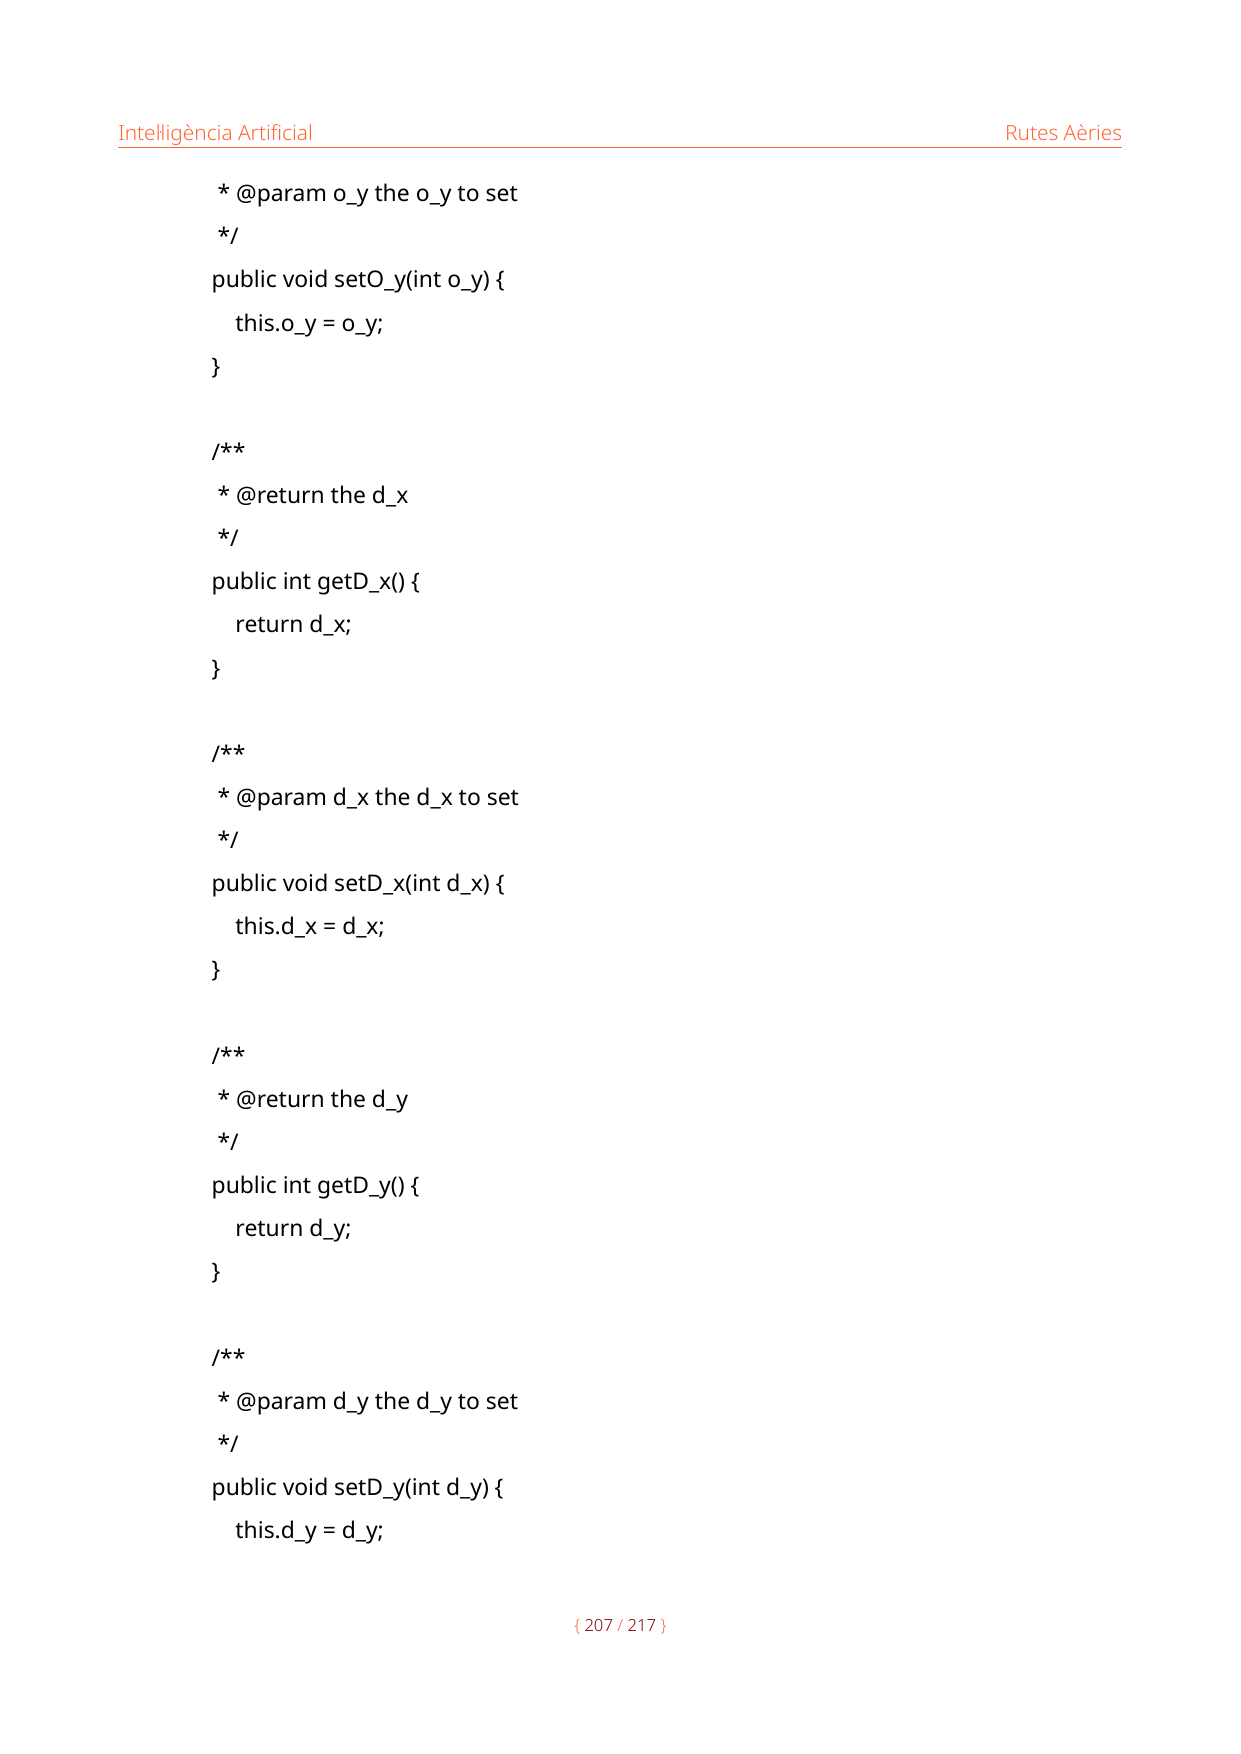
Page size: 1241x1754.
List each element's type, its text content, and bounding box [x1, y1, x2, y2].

text } [142, 1255, 1098, 1286]
text public void setD_x(int d_x) { [142, 867, 1098, 898]
text * @param o_y the o_y to set [142, 177, 1098, 208]
text /** [142, 738, 1098, 769]
text public int getD_x() { [142, 565, 1098, 596]
text return d_y; [142, 1212, 1098, 1243]
text } [142, 349, 1098, 381]
text /** [142, 1039, 1098, 1071]
text */ [142, 824, 1098, 855]
text this.d_y = d_y; [142, 1514, 1098, 1545]
text /** [142, 436, 1098, 467]
text * @param d_y the d_y to set [142, 1384, 1098, 1416]
text } [142, 651, 1098, 683]
text */ [142, 1126, 1098, 1157]
text * @param d_x the d_x to set [142, 781, 1098, 812]
text public void setO_y(int o_y) { [142, 263, 1098, 294]
text public void setD_y(int d_y) { [142, 1471, 1098, 1502]
text this.d_x = d_x; [142, 910, 1098, 941]
text */ [142, 220, 1098, 251]
text * @return the d_x [142, 479, 1098, 510]
text } [142, 953, 1098, 984]
text */ [142, 522, 1098, 553]
text /** [142, 1341, 1098, 1373]
text */ [142, 1428, 1098, 1459]
text return d_x; [142, 608, 1098, 639]
text public int getD_y() { [142, 1169, 1098, 1200]
text this.o_y = o_y; [142, 306, 1098, 338]
text * @return the d_y [142, 1083, 1098, 1114]
